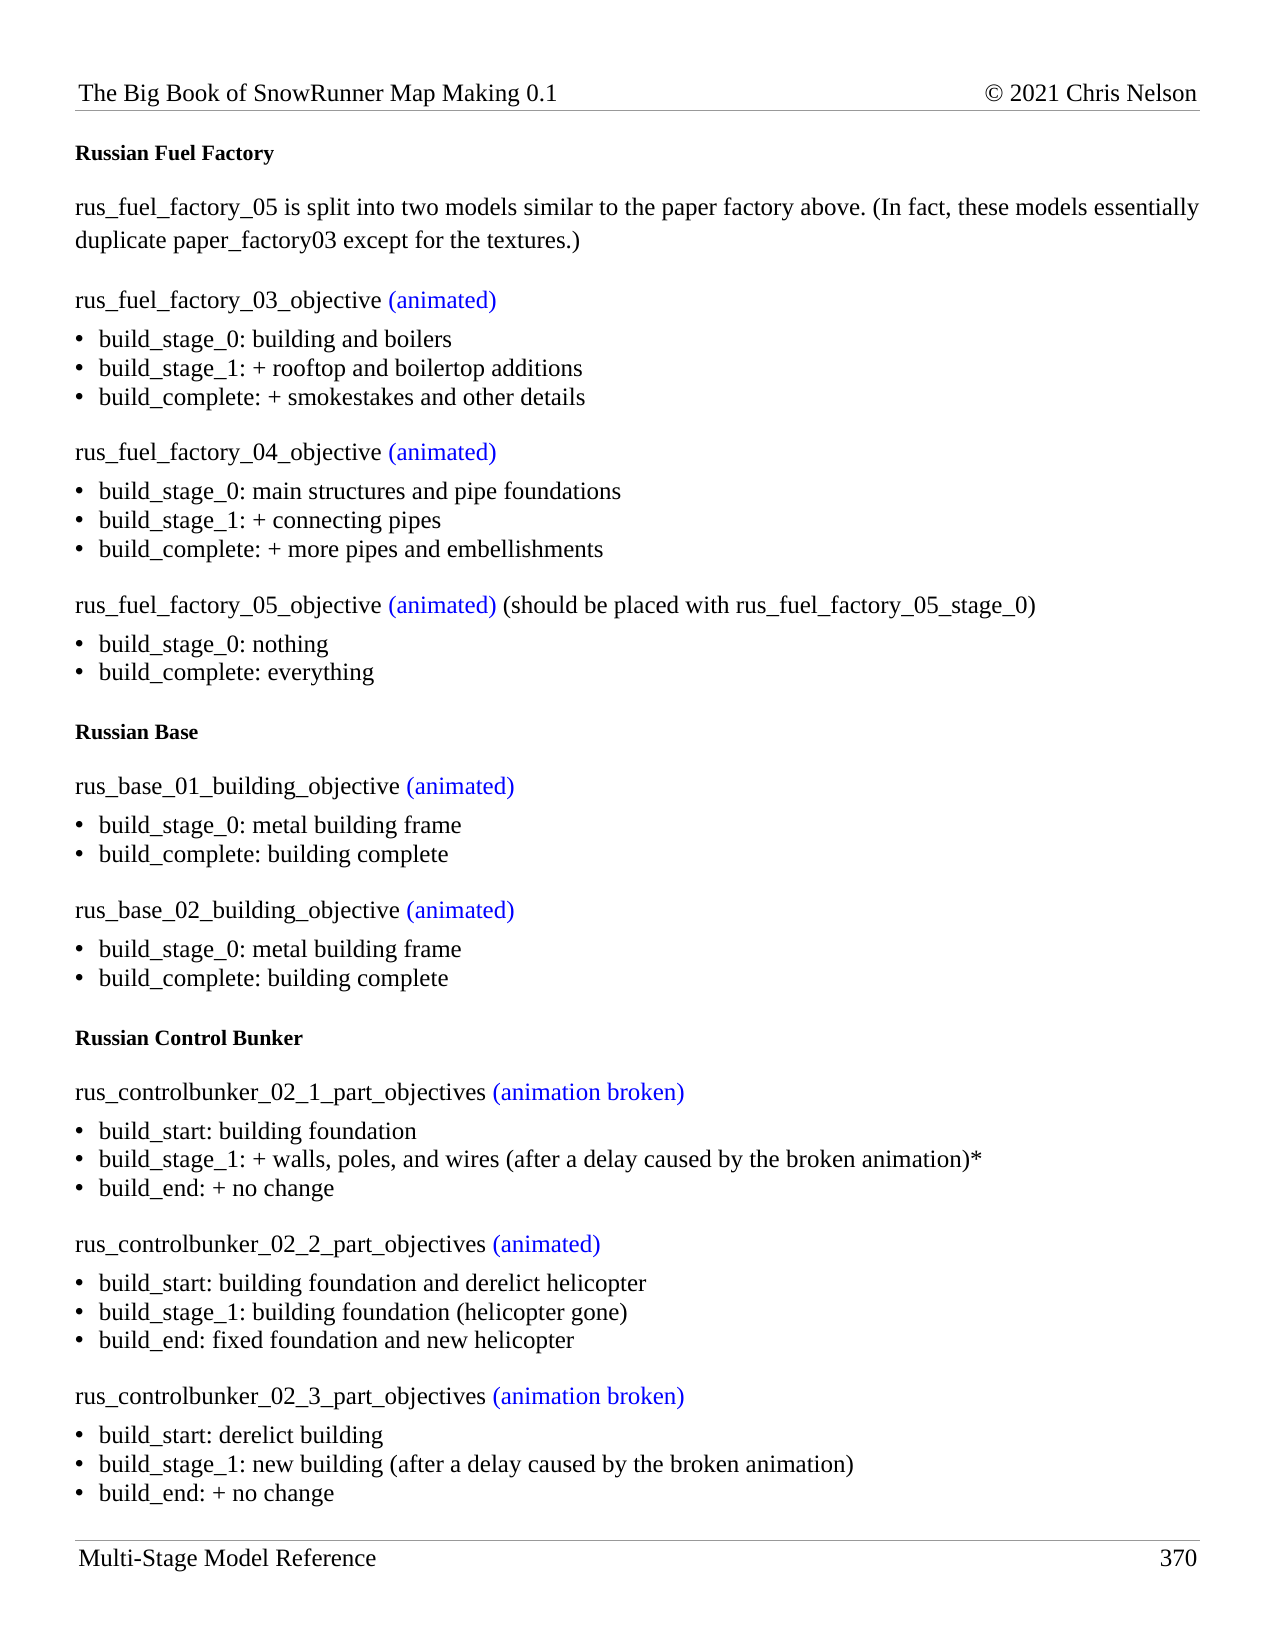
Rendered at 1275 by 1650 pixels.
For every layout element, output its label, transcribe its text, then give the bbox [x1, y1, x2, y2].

subtitle rus_fuel_factory_03_objective (animated) [75, 285, 1200, 314]
list build_stage_0: nothing [75, 629, 1200, 657]
list build_stage_1: + walls, poles, and wires (after a delay caused by the broken animation)* [75, 1144, 1200, 1173]
subtitle Russian Control Bunker [75, 1024, 1200, 1050]
list build_stage_1: new building (after a delay caused by the broken animation) [75, 1449, 1200, 1478]
subtitle rus_base_02_building_objective (animated) [75, 895, 1200, 924]
list build_stage_1: + connecting pipes [75, 505, 1200, 534]
list build_start: derelict building [75, 1420, 1200, 1449]
list build_stage_1: + rooftop and boilertop additions [75, 353, 1200, 382]
subtitle rus_controlbunker_02_1_part_objectives (animation broken) [75, 1077, 1200, 1106]
list build_complete: everything [75, 657, 1200, 686]
list build_stage_0: metal building frame [75, 811, 1200, 839]
list build_end: fixed foundation and new helicopter [75, 1326, 1200, 1354]
list build_end: + no change [75, 1478, 1200, 1507]
list build_start: building foundation and derelict helicopter [75, 1268, 1200, 1297]
subtitle Russian Base [75, 719, 1200, 744]
list build_complete: building complete [75, 963, 1200, 992]
list build_start: building foundation [75, 1116, 1200, 1144]
subtitle rus_controlbunker_02_2_part_objectives (animated) [75, 1229, 1200, 1258]
subtitle Russian Fuel Factory [75, 140, 1200, 165]
list build_complete: + smokestakes and other details [75, 382, 1200, 410]
subtitle rus_base_01_building_objective (animated) [75, 771, 1200, 800]
subtitle rus_controlbunker_02_3_part_objectives (animation broken) [75, 1381, 1200, 1410]
subtitle rus_fuel_factory_04_objective (animated) [75, 437, 1200, 466]
list build_stage_1: building foundation (helicopter gone) [75, 1297, 1200, 1326]
list build_stage_0: main structures and pipe foundations [75, 476, 1200, 505]
list build_complete: building complete [75, 839, 1200, 868]
subtitle rus_fuel_factory_05_objective (animated) (should be placed with rus_fuel_factory_05_stage_0) [75, 590, 1200, 618]
list build_stage_0: metal building frame [75, 934, 1200, 963]
list build_stage_0: building and boilers [75, 324, 1200, 353]
text rus_fuel_factory_05 is split into two models similar to the paper factory above. (In fact, these models essentially duplicate paper_factory03 except for the textures.) [75, 192, 1200, 254]
list build_end: + no change [75, 1173, 1200, 1202]
list build_complete: + more pipes and embellishments [75, 534, 1200, 563]
